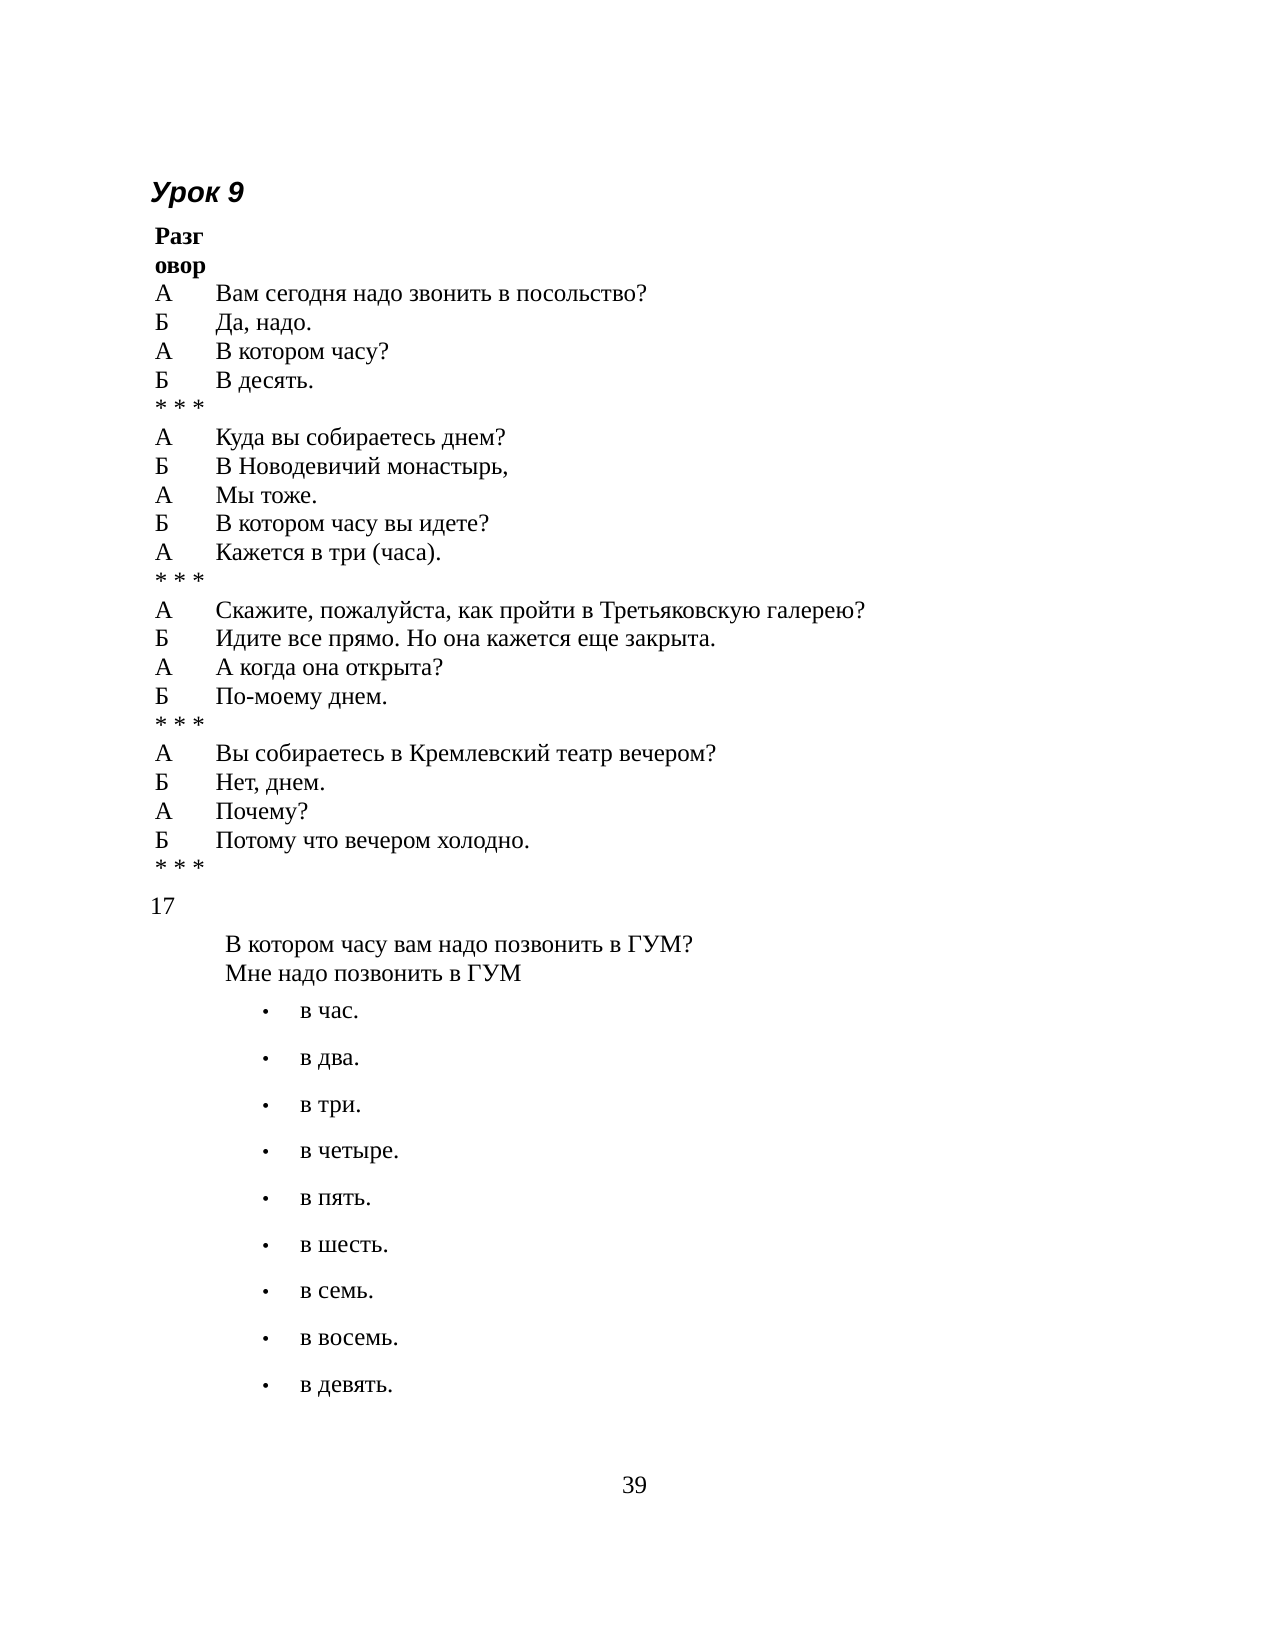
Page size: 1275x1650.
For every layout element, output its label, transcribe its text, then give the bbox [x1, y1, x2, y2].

text В котором часу вам надо позвонить в ГУМ? [225, 929, 1125, 958]
table_cell A [150, 279, 211, 307]
table_cell [211, 854, 1125, 882]
table_cell A [150, 422, 211, 451]
table_cell A [150, 652, 211, 681]
list в семь. [262, 1275, 1125, 1304]
list в четыре. [262, 1135, 1125, 1164]
table_cell Скажите, пожалуйста, как пройти в Третьяковскую галерею? [211, 595, 1125, 623]
table_cell В котором часу вы идете? [211, 509, 1125, 537]
table_cell Нет, днем. [211, 767, 1125, 796]
table_cell [211, 710, 1125, 738]
table_cell А когда она открыта? [211, 652, 1125, 681]
table_cell Б [150, 767, 211, 796]
table_cell * * * [150, 710, 211, 738]
table_cell A [150, 336, 211, 365]
list в пять. [262, 1182, 1125, 1211]
table_cell В Новодевичий монастырь, [211, 451, 1125, 480]
table_cell * * * [150, 394, 211, 422]
table_cell Вы собираетесь в Кремлевский театр вечером? [211, 739, 1125, 767]
table_cell Вам сегодня надо звонить в посольство? [211, 279, 1125, 307]
table_cell A [150, 537, 211, 566]
table_cell Да, надо. [211, 307, 1125, 336]
table_cell В десять. [211, 365, 1125, 393]
list в девять. [262, 1369, 1125, 1397]
table_cell Идите все прямо. Но она кажется еще закрыта. [211, 624, 1125, 652]
table_cell [211, 566, 1125, 595]
table_cell Б [150, 681, 211, 710]
table_cell Почему? [211, 796, 1125, 825]
table_cell Кажется в три (часа). [211, 537, 1125, 566]
list в восемь. [262, 1322, 1125, 1351]
table_cell A [150, 739, 211, 767]
table_cell [211, 394, 1125, 422]
table_cell Б [150, 365, 211, 393]
table_cell A [150, 595, 211, 623]
list в час. [262, 995, 1125, 1024]
table_cell Куда вы собираетесь днем? [211, 422, 1125, 451]
table_header [211, 221, 1125, 278]
table_cell Мы тоже. [211, 480, 1125, 508]
table_cell * * * [150, 854, 211, 882]
table_cell Б [150, 509, 211, 537]
table_cell Потому что вечером холодно. [211, 825, 1125, 853]
table_cell По-моему днем. [211, 681, 1125, 710]
list в три. [262, 1089, 1125, 1117]
text 17 [150, 891, 1125, 920]
list в шесть. [262, 1229, 1125, 1257]
table_header Разговор [150, 221, 211, 278]
text Мне надо позвонить в ГУМ [225, 958, 1125, 986]
table_cell * * * [150, 566, 211, 595]
table_cell В котором часу? [211, 336, 1125, 365]
subtitle Урок 9 [150, 175, 1125, 208]
table_cell Б [150, 825, 211, 853]
table_cell Б [150, 451, 211, 480]
table_cell Б [150, 624, 211, 652]
table_cell A [150, 480, 211, 508]
list в два. [262, 1042, 1125, 1071]
table_cell A [150, 796, 211, 825]
table_cell Б [150, 307, 211, 336]
